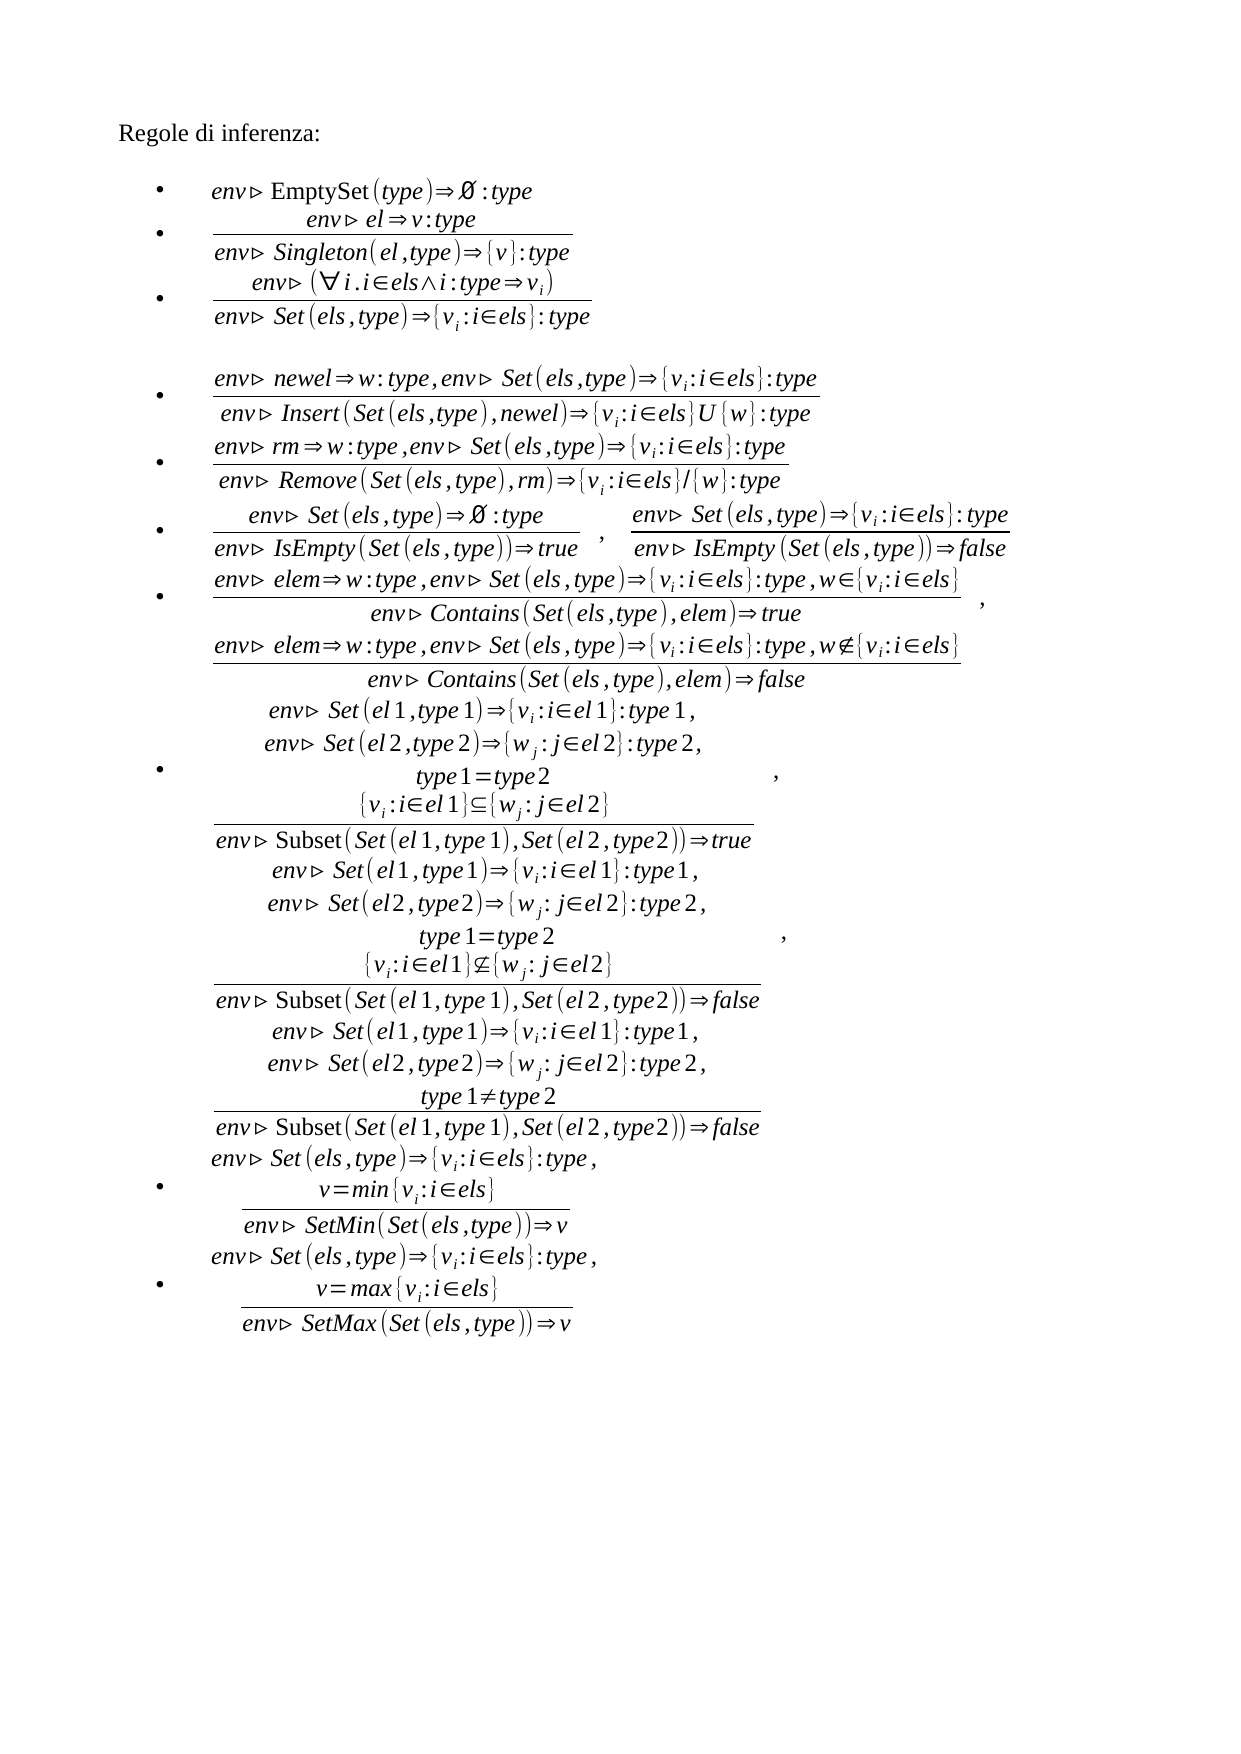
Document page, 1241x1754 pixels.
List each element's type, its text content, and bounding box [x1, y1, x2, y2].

text Regole di inferenza: [118, 118, 1122, 147]
list , [156, 564, 1122, 695]
list , , [156, 695, 1122, 1143]
list , [156, 498, 1122, 564]
